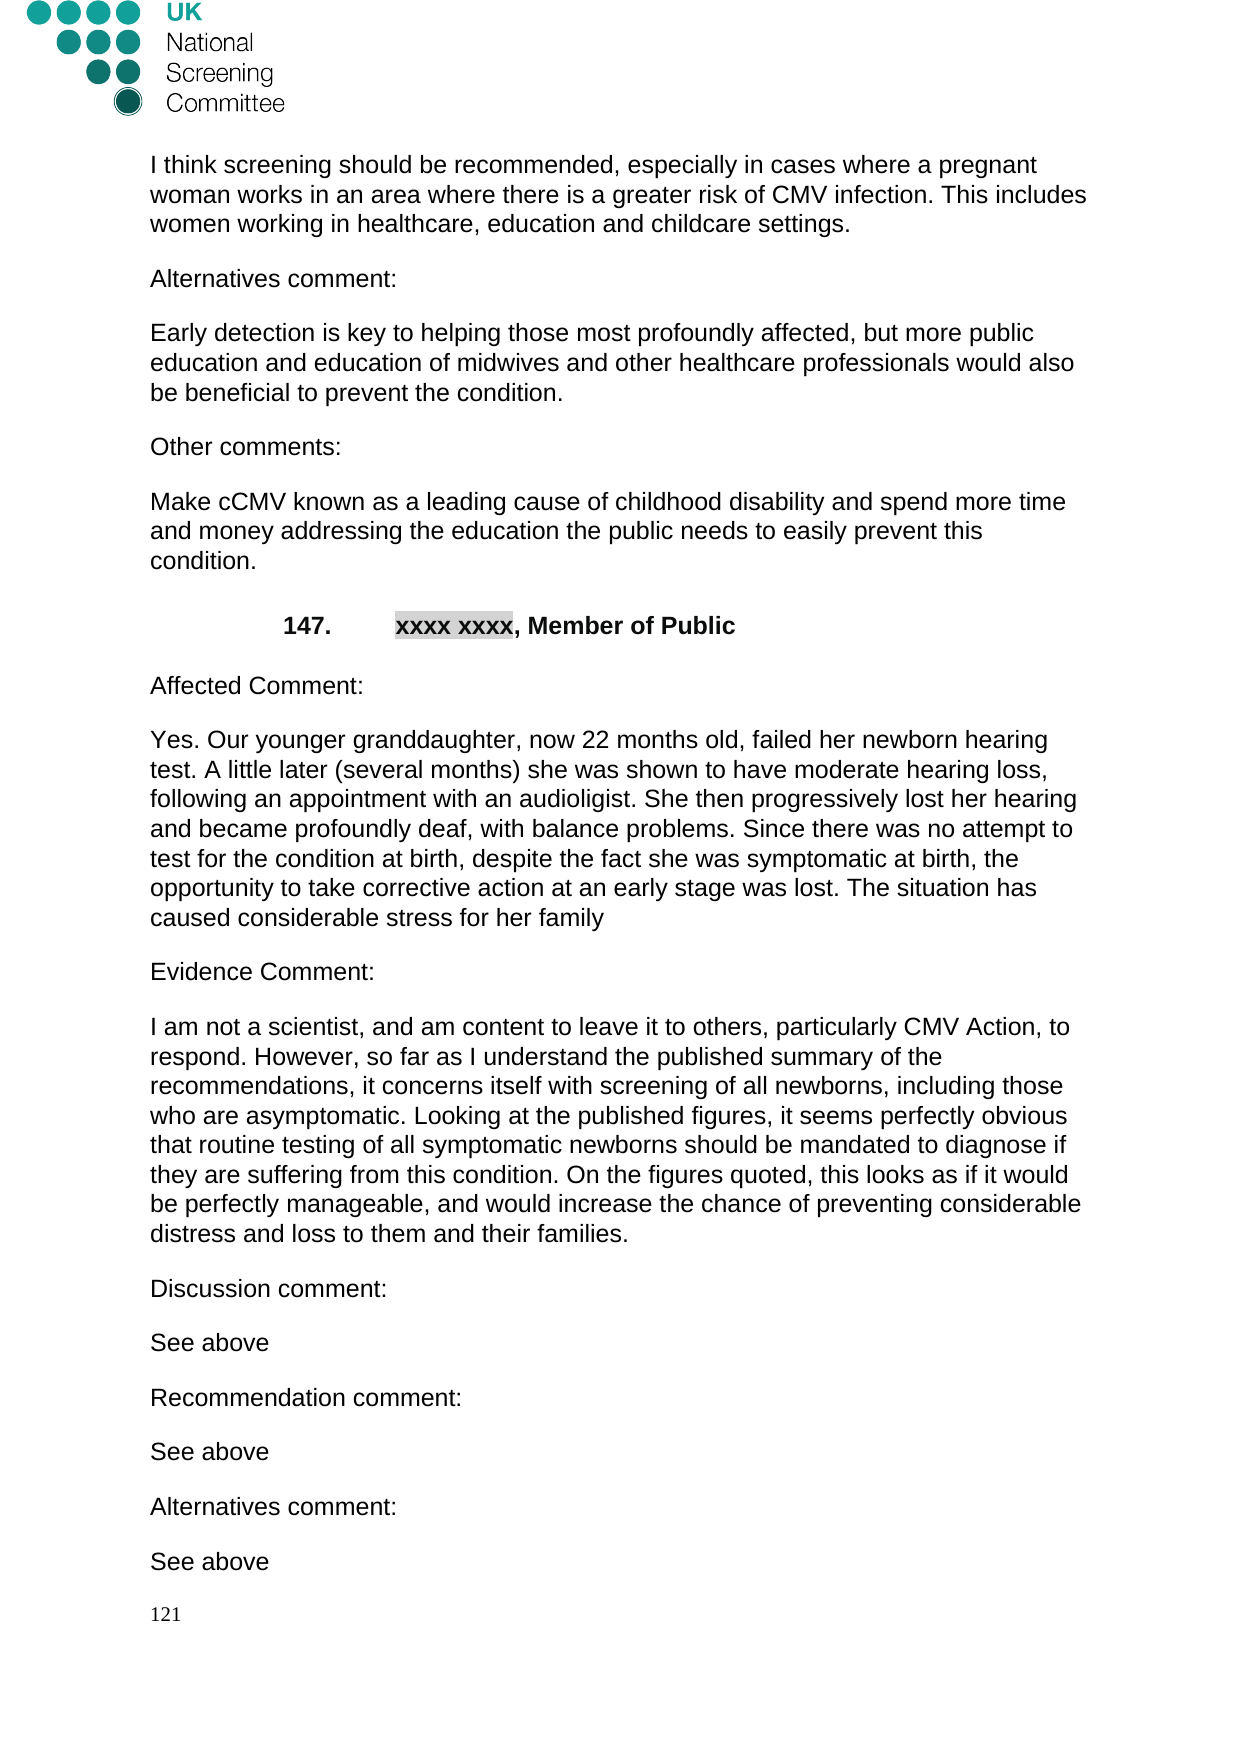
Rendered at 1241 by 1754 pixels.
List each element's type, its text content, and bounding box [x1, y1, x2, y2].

text See above [150, 1547, 1090, 1575]
text Make cCMV known as a leading cause of childhood disability and spend more time and money addressing the education the public needs to easily prevent this condition. [150, 487, 1090, 574]
text See above [150, 1437, 1090, 1466]
text Alternatives comment: [150, 1492, 1090, 1521]
text Early detection is key to helping those most profoundly affected, but more public education and education of midwives and other healthcare professionals would also be beneficial to prevent the condition. [150, 318, 1090, 406]
text Alternatives comment: [150, 264, 1090, 292]
text Yes. Our younger granddaughter, now 22 months old, failed her newborn hearing test. A little later (several months) she was shown to have moderate hearing loss, following an appointment with an audioligist. She then progressively lost her hearing and became profoundly deaf, with balance problems. Since there was no attempt to test for the condition at birth, despite the fact she was symptomatic at birth, the opportunity to take corrective action at an early stage was lost. The situation has caused considerable stress for her family [150, 725, 1090, 932]
text See above [150, 1328, 1090, 1357]
text Other comments: [150, 432, 1090, 461]
text Discussion comment: [150, 1274, 1090, 1302]
list xxxx xxxx, Member of Public [283, 600, 1090, 639]
text I think screening should be recommended, especially in cases where a pregnant woman works in an area where there is a greater risk of CMV infection. This includes women working in healthcare, education and childcare settings. [150, 150, 1090, 238]
text Affected Comment: [150, 671, 1090, 699]
text I am not a scientist, and am content to leave it to others, particularly CMV Action, to respond. However, so far as I understand the published summary of the recommendations, it concerns itself with screening of all newborns, including those who are asymptomatic. Looking at the published figures, it seems perfectly obvious that routine testing of all symptomatic newborns should be mandated to diagnose if they are suffering from this condition. On the figures quoted, this looks as if it would be perfectly manageable, and would increase the chance of preventing considerable distress and loss to them and their families. [150, 1012, 1090, 1248]
text Recommendation comment: [150, 1383, 1090, 1412]
text Evidence Comment: [150, 957, 1090, 986]
